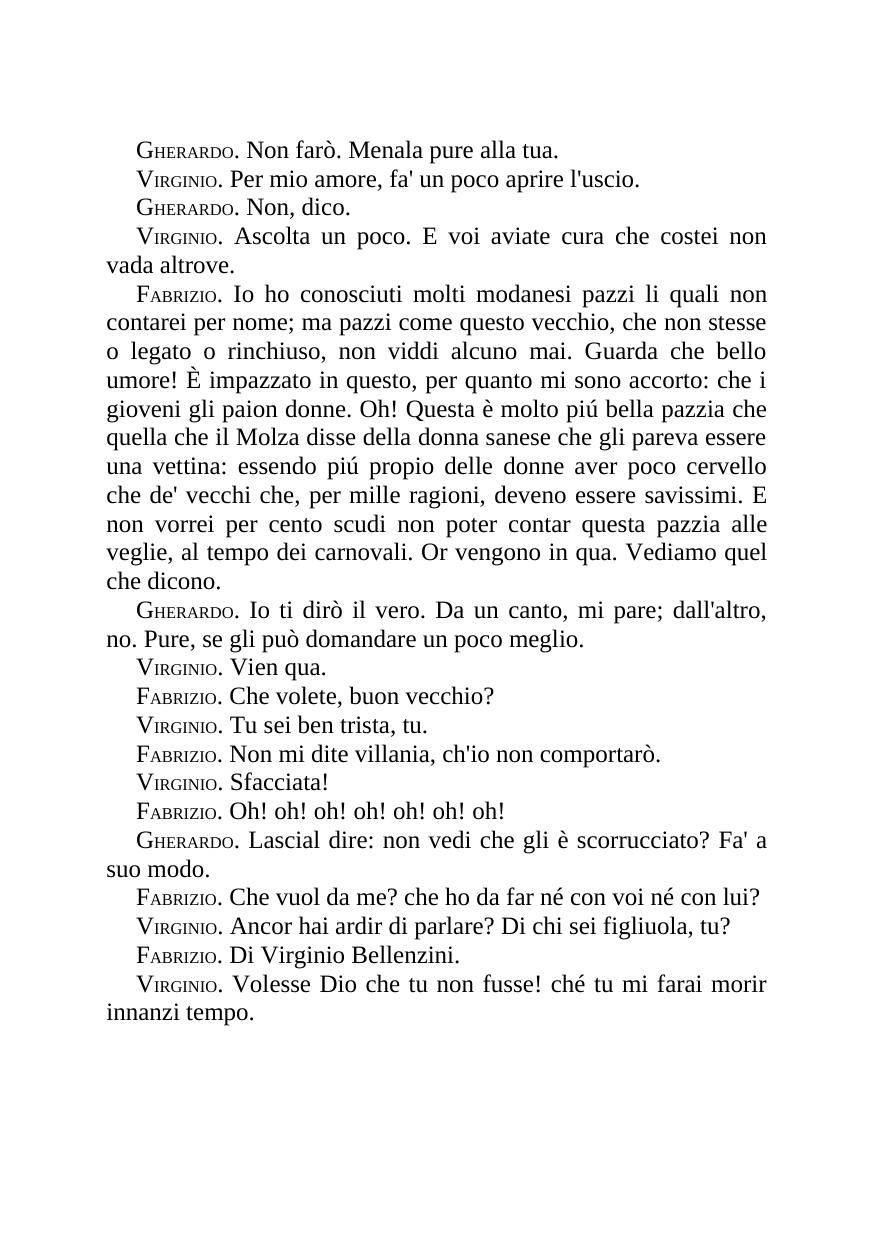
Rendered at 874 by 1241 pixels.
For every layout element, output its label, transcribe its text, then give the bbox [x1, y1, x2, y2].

text Fabrizio. Non mi dite villania, ch'io non comportarò. [106, 739, 768, 767]
text Gherardo. Non farò. Menala pure alla tua. [106, 135, 768, 164]
text Gherardo. Non, dico. [106, 192, 768, 221]
text Virginio. Ascolta un poco. E voi aviate cura che costei non vada altrove. [106, 221, 768, 279]
text Fabrizio. Io ho conosciuti molti modanesi pazzi li quali non contarei per nome; ma pazzi come questo vecchio, che non stesse o legato o rinchiuso, non viddi alcuno mai. Guarda che bello umore! È impazzato in questo, per quanto mi sono accorto: che i gioveni gli paion donne. Oh! Questa è molto piú bella pazzia che quella che il Molza disse della donna sanese che gli pareva essere una vettina: essendo piú propio delle donne aver poco cervello che de' vecchi che, per mille ragioni, deveno essere savissimi. E non vorrei per cento scudi non poter contar questa pazzia alle veglie, al tempo dei carnovali. Or vengono in qua. Vediamo quel che dicono. [106, 279, 768, 595]
text Gherardo. Io ti dirò il vero. Da un canto, mi pare; dall'altro, no. Pure, se gli può domandare un poco meglio. [106, 595, 768, 652]
text Virginio. Ancor hai ardir di parlare? Di chi sei figliuola, tu? [106, 911, 768, 940]
text Virginio. Volesse Dio che tu non fusse! ché tu mi farai morir innanzi tempo. [106, 969, 768, 1026]
text Fabrizio. Oh! oh! oh! oh! oh! oh! oh! [106, 796, 768, 825]
text Virginio. Tu sei ben trista, tu. [106, 710, 768, 739]
text Gherardo. Lascial dire: non vedi che gli è scorrucciato? Fa' a suo modo. [106, 825, 768, 882]
text Fabrizio. Che vuol da me? che ho da far né con voi né con lui? [106, 882, 768, 911]
text Virginio. Vien qua. [106, 652, 768, 681]
text Fabrizio. Di Virginio Bellenzini. [106, 940, 768, 969]
text Fabrizio. Che volete, buon vecchio? [106, 681, 768, 710]
text Virginio. Per mio amore, fa' un poco aprire l'uscio. [106, 164, 768, 192]
text Virginio. Sfacciata! [106, 767, 768, 796]
